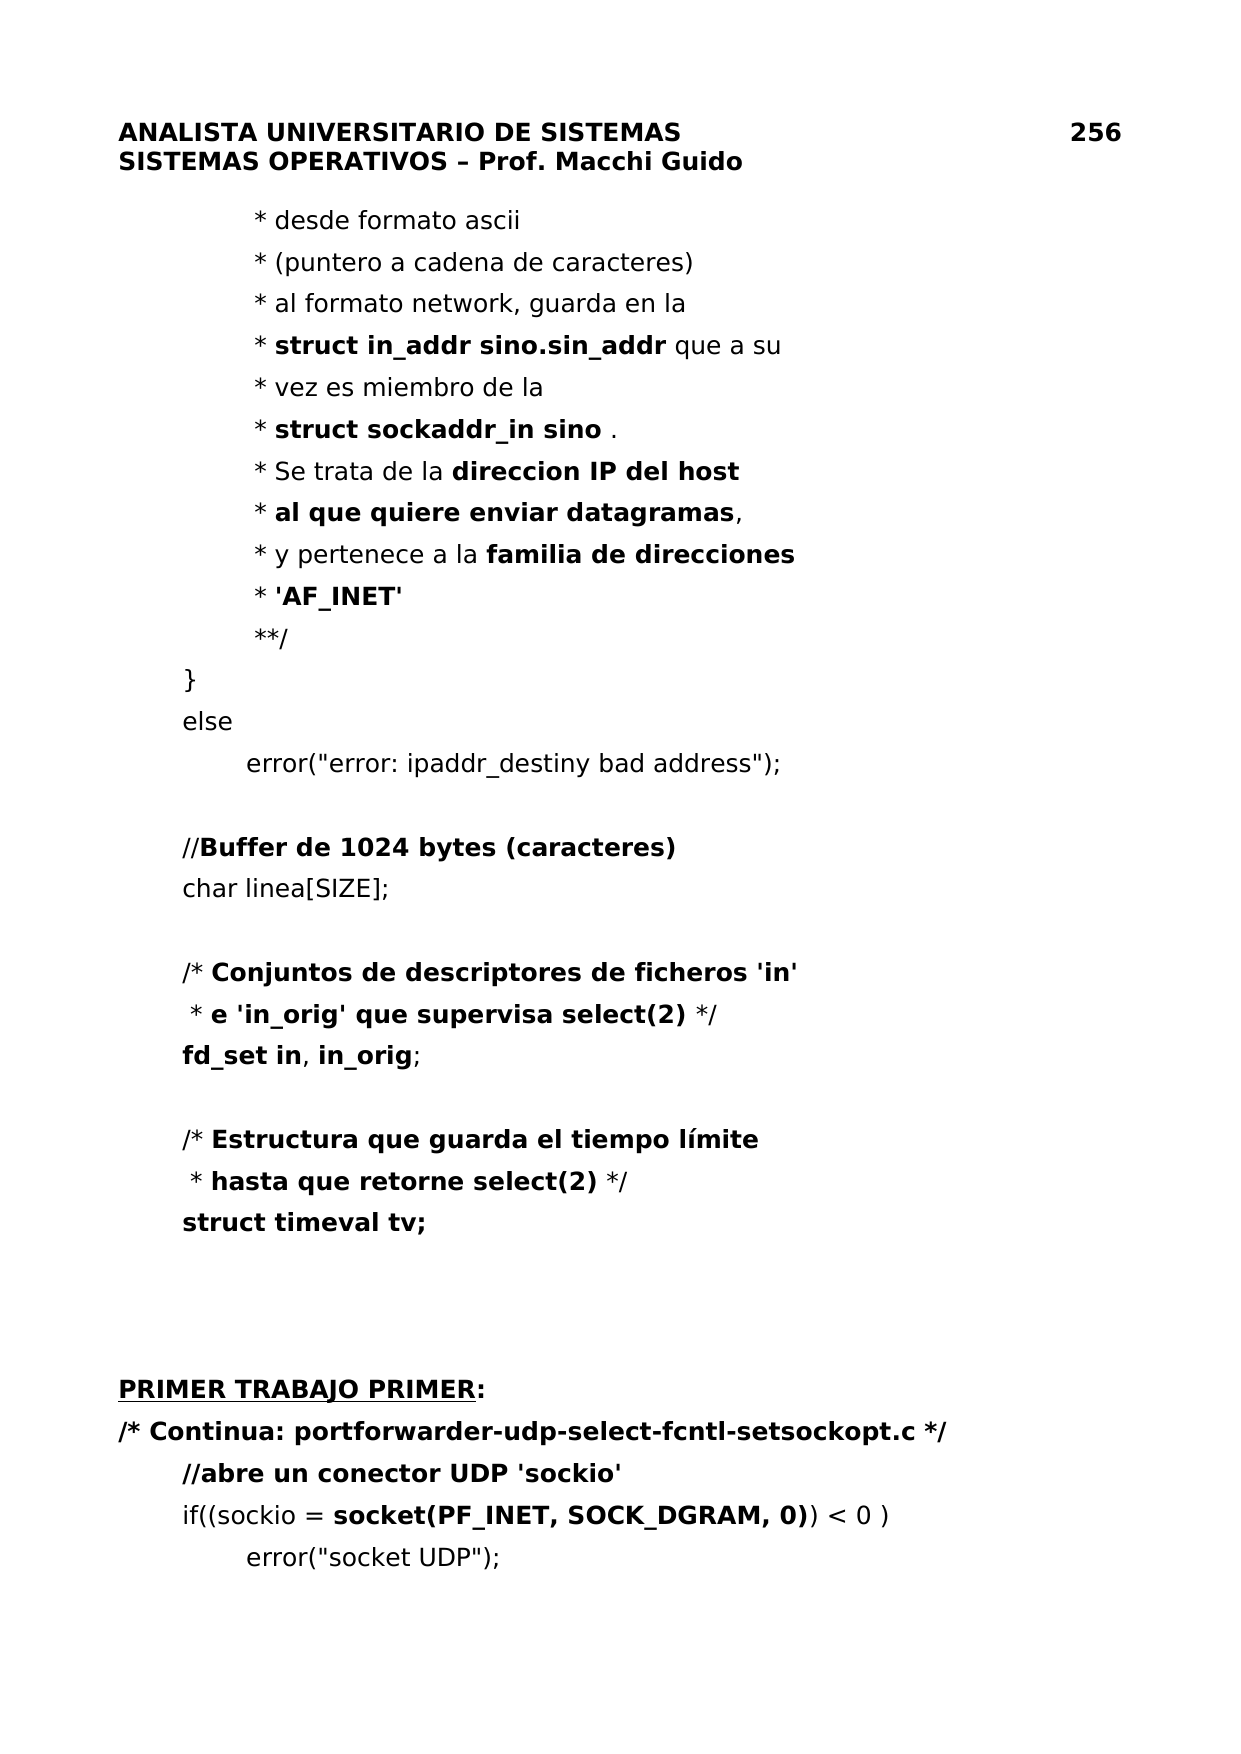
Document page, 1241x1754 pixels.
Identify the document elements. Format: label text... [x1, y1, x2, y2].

text PRIMER TRABAJO PRIMER: [118, 1376, 1122, 1405]
text //Buffer de 1024 bytes (caracteres) [118, 833, 1122, 862]
text fd_set in, in_orig; [118, 1042, 1122, 1071]
text * (puntero a cadena de caracteres) [118, 248, 1122, 277]
text * vez es miembro de la [118, 373, 1122, 402]
text * al formato network, guarda en la [118, 290, 1122, 319]
text * struct sockaddr_in sino . [118, 415, 1122, 444]
text * e 'in_orig' que supervisa select(2) */ [118, 1000, 1122, 1029]
text error("error: ipaddr_destiny bad address"); [118, 749, 1122, 778]
text * Se trata de la direccion IP del host [118, 457, 1122, 486]
text //abre un conector UDP 'sockio' [118, 1459, 1122, 1488]
text * al que quiere enviar datagramas, [118, 498, 1122, 528]
text error("socket UDP"); [118, 1543, 1122, 1572]
text /* Estructura que guarda el tiempo límite [118, 1125, 1122, 1154]
text * struct in_addr sino.sin_addr que a su [118, 331, 1122, 361]
text /* Conjuntos de descriptores de ficheros 'in' [118, 958, 1122, 987]
text if((sockio = socket(PF_INET, SOCK_DGRAM, 0)) < 0 ) [118, 1501, 1122, 1530]
text /* Continua: portforwarder-udp-select-fcntl-setsockopt.c */ [118, 1417, 1122, 1447]
text * hasta que retorne select(2) */ [118, 1167, 1122, 1196]
text else [118, 707, 1122, 737]
text struct timeval tv; [118, 1209, 1122, 1238]
text } [118, 666, 1122, 695]
text char linea[SIZE]; [118, 874, 1122, 904]
text * 'AF_INET' [118, 582, 1122, 611]
text **/ [118, 624, 1122, 653]
text * y pertenece a la familia de direcciones [118, 540, 1122, 569]
text * desde formato ascii [118, 206, 1122, 235]
